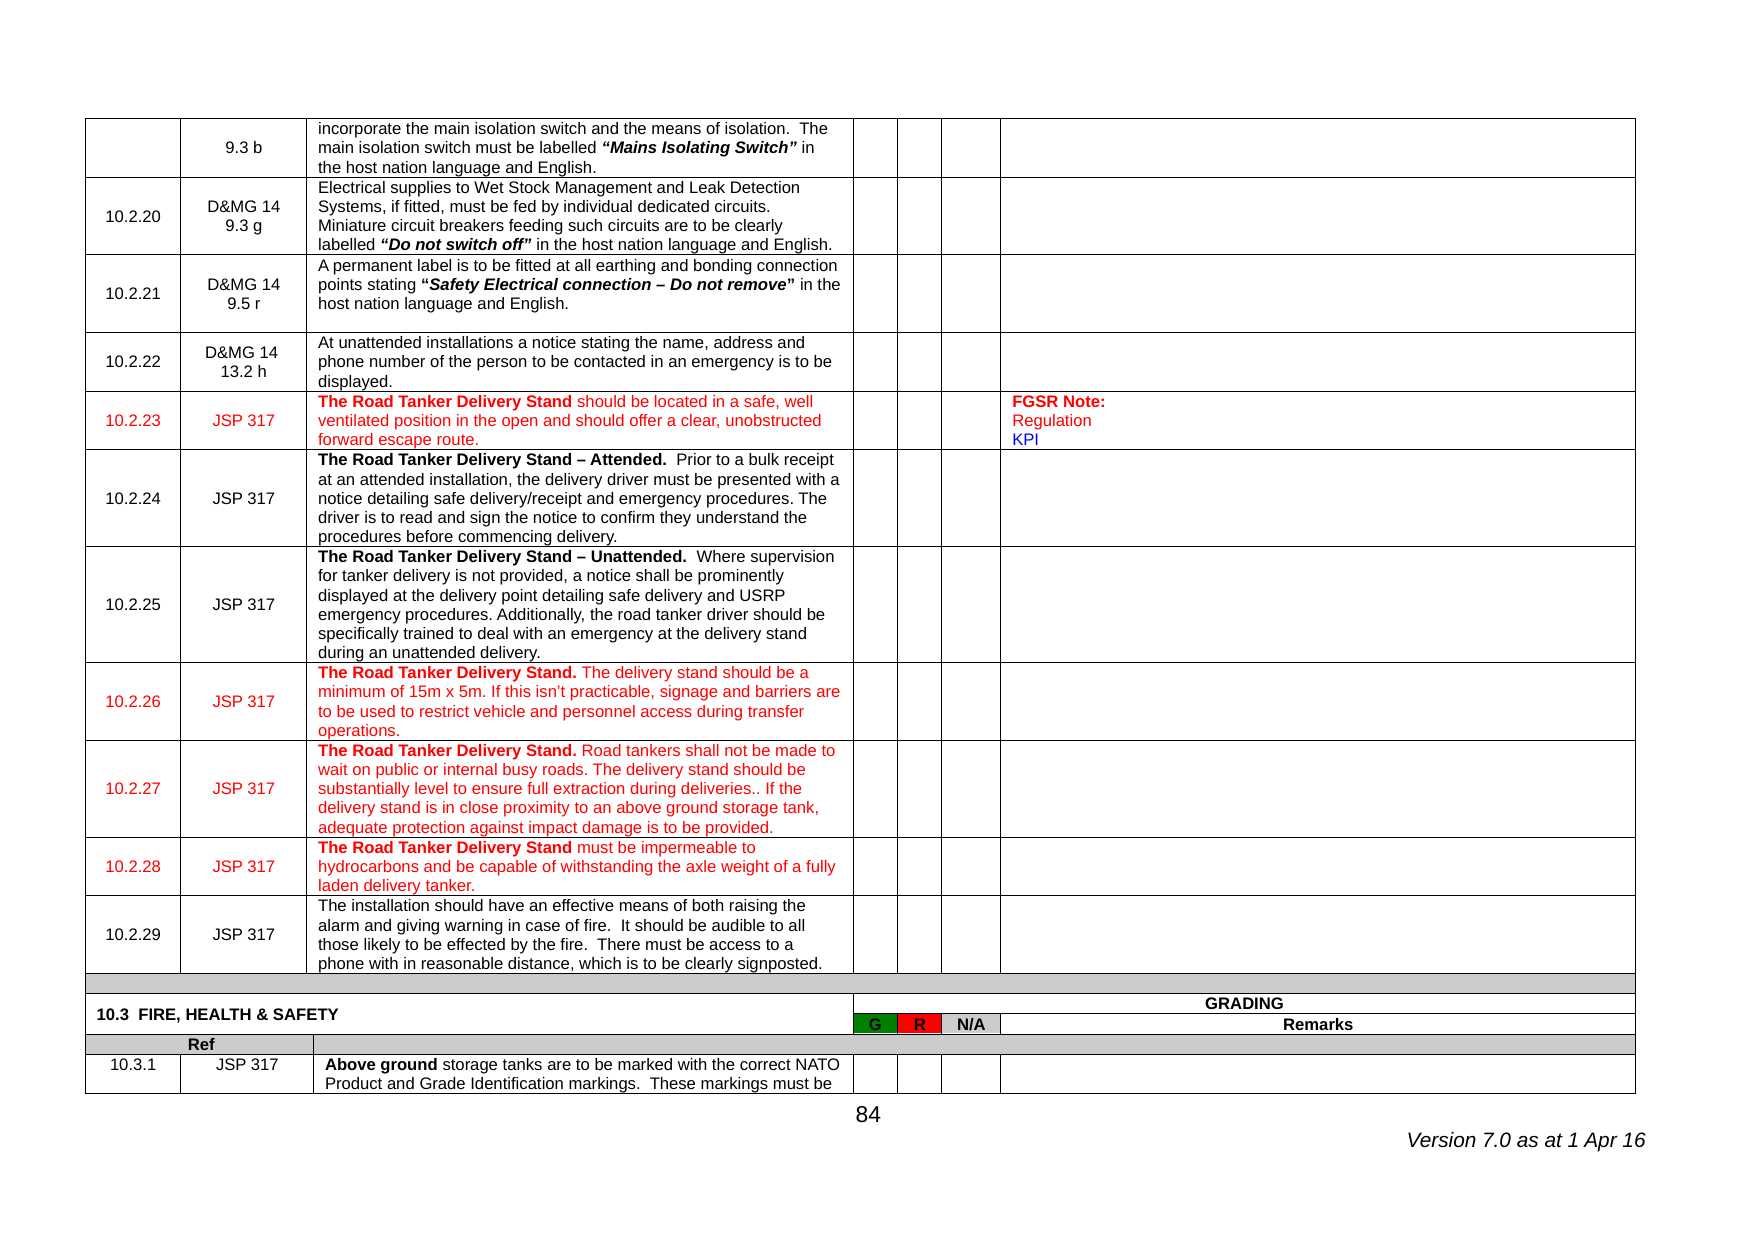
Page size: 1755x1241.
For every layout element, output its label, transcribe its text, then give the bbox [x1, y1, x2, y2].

table_cell D&MG 14 9.5 r [181, 255, 306, 332]
table_cell [898, 255, 941, 332]
table_cell JSP 317 [181, 1055, 313, 1093]
table_cell [898, 741, 941, 837]
table_cell [942, 255, 1000, 332]
table_cell 10.2.28 [86, 838, 180, 895]
table_cell The Road Tanker Delivery Stand. Road tankers shall not be made to wait on public or internal busy roads. The delivery stand should be substantially level to ensure full extraction during deliveries.. If the delivery stand is in close proximity to an above ground storage tank, adequate protection against impact damage is to be provided. [307, 741, 853, 837]
table_cell The Road Tanker Delivery Stand should be located in a safe, well ventilated position in the open and should offer a clear, unobstructed forward escape route. [307, 392, 853, 449]
table_cell JSP 317 [181, 450, 306, 546]
table_cell 10.2.29 [86, 896, 180, 973]
table_cell [86, 119, 180, 177]
table_cell [942, 1055, 1000, 1093]
table_cell 10.2.22 [86, 333, 180, 391]
table_cell [1001, 1055, 1635, 1093]
table_cell 10.2.20 [86, 178, 180, 254]
table_cell [898, 547, 941, 662]
table_cell 10.2.24 [86, 450, 180, 546]
table_cell JSP 317 [181, 663, 306, 740]
table_cell incorporate the main isolation switch and the means of isolation. The main isolation switch must be labelled “Mains Isolating Switch” in the host nation language and English. [307, 119, 853, 177]
table_cell 10.2.21 [86, 255, 180, 332]
table_cell [942, 450, 1000, 546]
table_cell [898, 450, 941, 546]
table_cell [1001, 450, 1635, 546]
table_cell [314, 1035, 1635, 1054]
table_cell [1001, 896, 1635, 973]
table_cell [854, 119, 897, 177]
table_cell A permanent label is to be fitted at all earthing and bonding connection points stating “Safety Electrical connection – Do not remove” in the host nation language and English. [307, 255, 853, 332]
table_cell [898, 838, 941, 895]
table_cell [854, 741, 897, 837]
table_cell FGSR Note: Regulation KPI [1001, 392, 1635, 449]
table_cell [942, 178, 1000, 254]
table_cell [898, 896, 941, 973]
table_cell N/A [942, 1014, 1000, 1033]
table_cell [942, 663, 1000, 740]
table_cell [898, 178, 941, 254]
table_cell [854, 450, 897, 546]
table_cell [854, 896, 897, 973]
table_cell JSP 317 [181, 741, 306, 837]
table_cell Electrical supplies to Wet Stock Management and Leak Detection Systems, if fitted, must be fed by individual dedicated circuits. Miniature circuit breakers feeding such circuits are to be clearly labelled “Do not switch off” in the host nation language and English. [307, 178, 853, 254]
table_cell Ref [86, 1035, 313, 1054]
table_cell [942, 838, 1000, 895]
table_cell [942, 392, 1000, 449]
table_cell [942, 741, 1000, 837]
table_cell [854, 178, 897, 254]
table_cell D&MG 14 13.2 h [181, 333, 306, 391]
table_cell 10.3 FIRE, HEALTH & SAFETY [86, 994, 853, 1033]
table_cell [1001, 333, 1635, 391]
table_cell At unattended installations a notice stating the name, address and phone number of the person to be contacted in an emergency is to be displayed. [307, 333, 853, 391]
table_cell [942, 896, 1000, 973]
table_cell [86, 974, 1635, 993]
table_cell 10.2.23 [86, 392, 180, 449]
table_cell 10.2.25 [86, 547, 180, 662]
table_cell [854, 1055, 897, 1093]
table_cell [898, 119, 941, 177]
table_cell The installation should have an effective means of both raising the alarm and giving warning in case of fire. It should be audible to all those likely to be effected by the fire. There must be access to a phone with in reasonable distance, which is to be clearly signposted. [307, 896, 853, 973]
table_cell [854, 663, 897, 740]
table_cell [942, 119, 1000, 177]
table_cell [854, 547, 897, 662]
table_cell D&MG 14 9.3 g [181, 178, 306, 254]
table_cell [854, 333, 897, 391]
table_cell [898, 392, 941, 449]
table_cell [1001, 741, 1635, 837]
table_cell Above ground storage tanks are to be marked with the correct NATO Product and Grade Identification markings. These markings must be [314, 1055, 853, 1093]
table_cell [1001, 547, 1635, 662]
table_cell JSP 317 [181, 896, 306, 973]
table_cell [854, 838, 897, 895]
table_cell GRADING [854, 994, 1635, 1013]
table_cell [854, 392, 897, 449]
table_cell [898, 663, 941, 740]
table_cell 10.3.1 [86, 1055, 180, 1093]
table_cell [942, 547, 1000, 662]
table_cell [1001, 119, 1635, 177]
table_cell R [898, 1014, 941, 1033]
table_cell 9.3 b [181, 119, 306, 177]
table_cell JSP 317 [181, 547, 306, 662]
table_cell The Road Tanker Delivery Stand – Unattended. Where supervision for tanker delivery is not provided, a notice shall be prominently displayed at the delivery point detailing safe delivery and USRP emergency procedures. Additionally, the road tanker driver should be specifically trained to deal with an emergency at the delivery stand during an unattended delivery. [307, 547, 853, 662]
table_cell JSP 317 [181, 392, 306, 449]
table_cell [942, 333, 1000, 391]
table_cell 10.2.26 [86, 663, 180, 740]
table_cell [1001, 663, 1635, 740]
table_cell The Road Tanker Delivery Stand must be impermeable to hydrocarbons and be capable of withstanding the axle weight of a fully laden delivery tanker. [307, 838, 853, 895]
table_cell Remarks [1001, 1014, 1635, 1033]
table_cell JSP 317 [181, 838, 306, 895]
table_cell 10.2.27 [86, 741, 180, 837]
table_cell The Road Tanker Delivery Stand. The delivery stand should be a minimum of 15m x 5m. If this isn’t practicable, signage and barriers are to be used to restrict vehicle and personnel access during transfer operations. [307, 663, 853, 740]
table_cell [1001, 838, 1635, 895]
table_cell [898, 1055, 941, 1093]
table_cell G [854, 1014, 897, 1033]
table_cell The Road Tanker Delivery Stand – Attended. Prior to a bulk receipt at an attended installation, the delivery driver must be presented with a notice detailing safe delivery/receipt and emergency procedures. The driver is to read and sign the notice to confirm they understand the procedures before commencing delivery. [307, 450, 853, 546]
table_cell [854, 255, 897, 332]
table_cell [1001, 178, 1635, 254]
table_cell [1001, 255, 1635, 332]
table_cell [898, 333, 941, 391]
